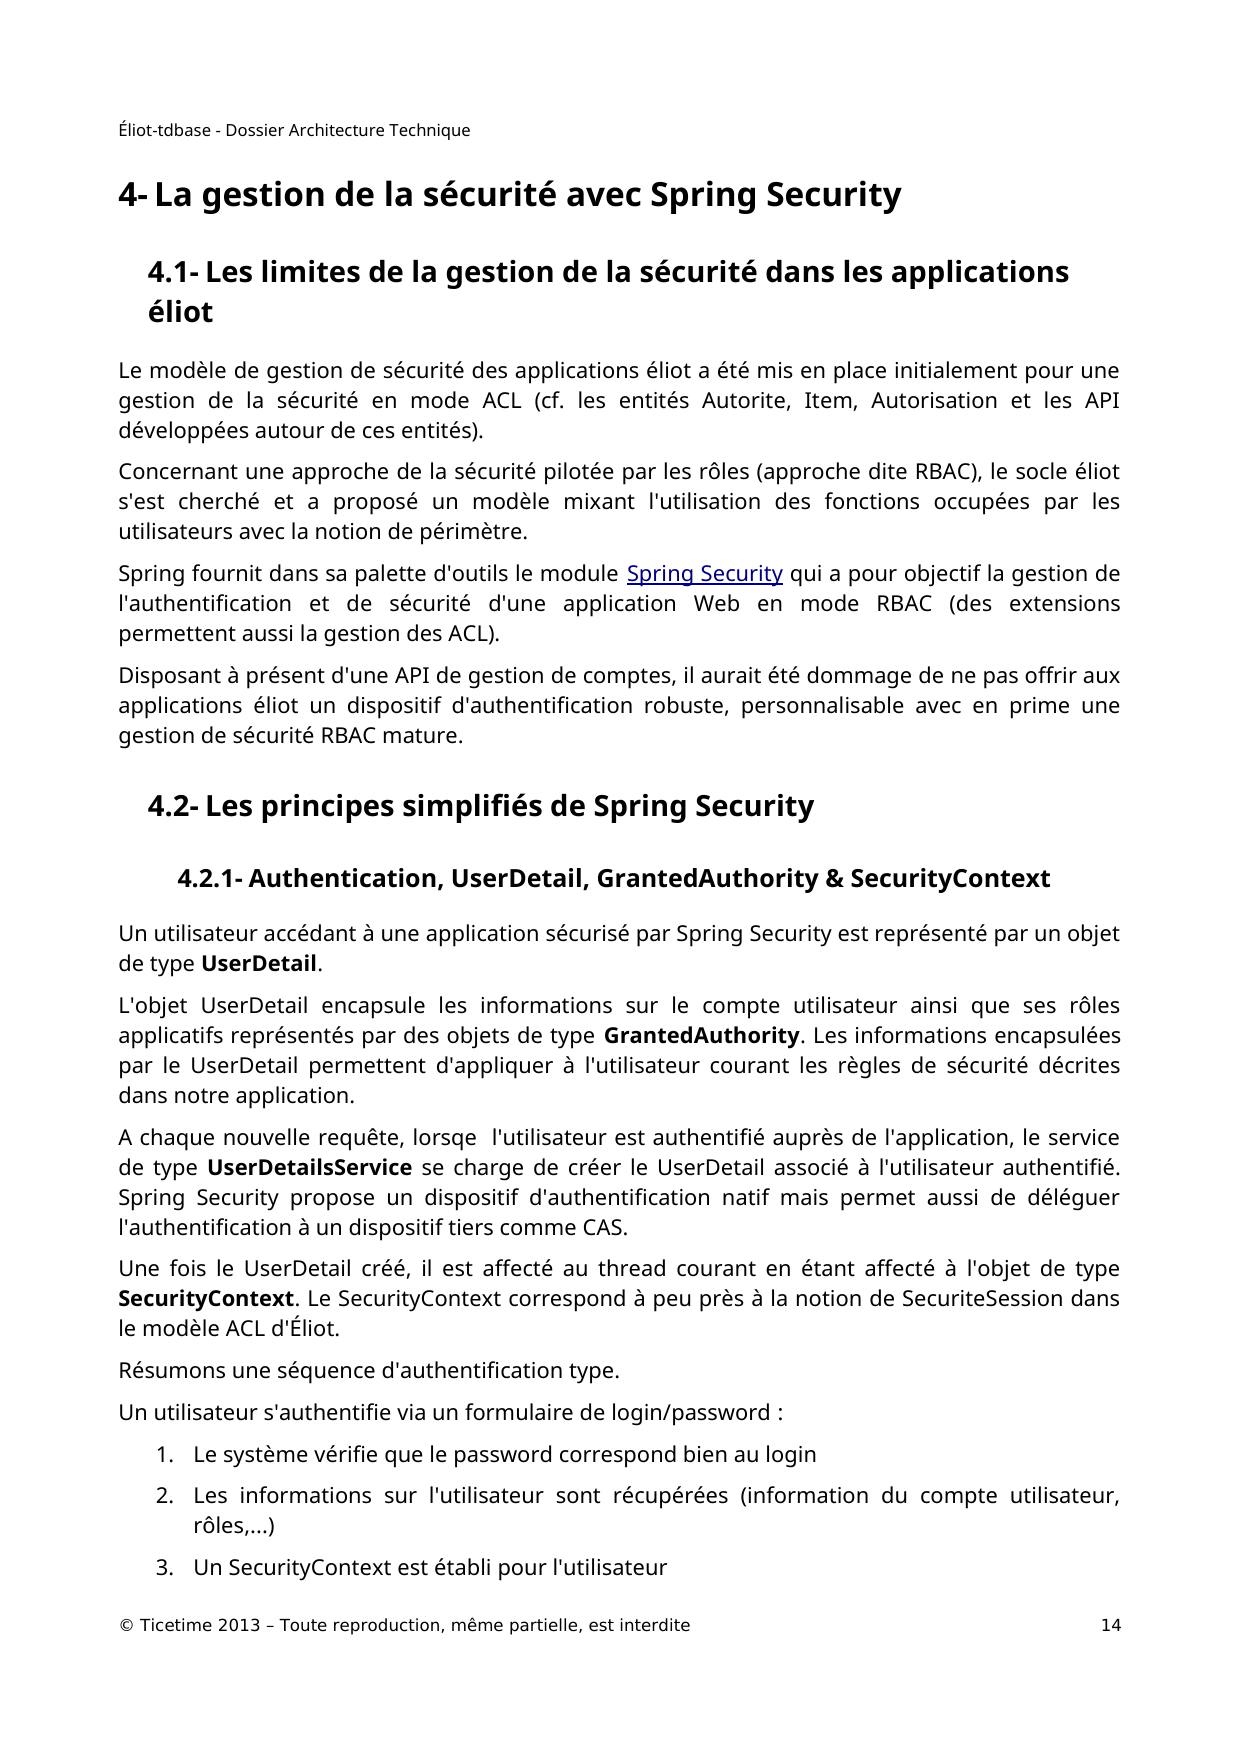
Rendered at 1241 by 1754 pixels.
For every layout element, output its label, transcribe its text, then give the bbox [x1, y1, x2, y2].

text Un utilisateur accédant à une application sécurisé par Spring Security est représenté par un objet de type UserDetail. [118, 918, 1122, 978]
text Une fois le UserDetail créé, il est affecté au thread courant en étant affecté à l'objet de type SecurityContext. Le SecurityContext correspond à peu près à la notion de SecuriteSession dans le modèle ACL d'Éliot. [118, 1253, 1122, 1343]
subtitle Les limites de la gestion de la sécurité dans les applications éliot [118, 251, 1122, 331]
subtitle La gestion de la sécurité avec Spring Security [118, 171, 1122, 216]
text Un utilisateur s'authentifie via un formulaire de login/password : [118, 1397, 1122, 1427]
subtitle Authentication, UserDetail, GrantedAuthority & SecurityContext [118, 860, 1122, 894]
text Concernant une approche de la sécurité pilotée par les rôles (approche dite RBAC), le socle éliot s'est cherché et a proposé un modèle mixant l'utilisation des fonctions occupées par les utilisateurs avec la notion de périmètre. [118, 456, 1122, 546]
list Le système vérifie que le password correspond bien au login [156, 1439, 1122, 1469]
list Les informations sur l'utilisateur sont récupérées (information du compte utilisateur, rôles,...) [156, 1480, 1122, 1540]
text Résumons une séquence d'authentification type. [118, 1355, 1122, 1385]
text Disposant à présent d'une API de gestion de comptes, il aurait été dommage de ne pas offrir aux applications éliot un dispositif d'authentification robuste, personnalisable avec en prime une gestion de sécurité RBAC mature. [118, 660, 1122, 750]
text L'objet UserDetail encapsule les informations sur le compte utilisateur ainsi que ses rôles applicatifs représentés par des objets de type GrantedAuthority. Les informations encapsulées par le UserDetail permettent d'appliquer à l'utilisateur courant les règles de sécurité décrites dans notre application. [118, 990, 1122, 1110]
text A chaque nouvelle requête, lorsqe l'utilisateur est authentifié auprès de l'application, le service de type UserDetailsService se charge de créer le UserDetail associé à l'utilisateur authentifié. Spring Security propose un dispositif d'authentification natif mais permet aussi de déléguer l'authentification à un dispositif tiers comme CAS. [118, 1122, 1122, 1242]
text Le modèle de gestion de sécurité des applications éliot a été mis en place initialement pour une gestion de la sécurité en mode ACL (cf. les entités Autorite, Item, Autorisation et les API développées autour de ces entités). [118, 354, 1122, 444]
text Spring fournit dans sa palette d'outils le module Spring Security qui a pour objectif la gestion de l'authentification et de sécurité d'une application Web en mode RBAC (des extensions permettent aussi la gestion des ACL). [118, 558, 1122, 648]
list Un SecurityContext est établi pour l'utilisateur [156, 1552, 1122, 1582]
subtitle Les principes simplifiés de Spring Security [118, 785, 1122, 825]
